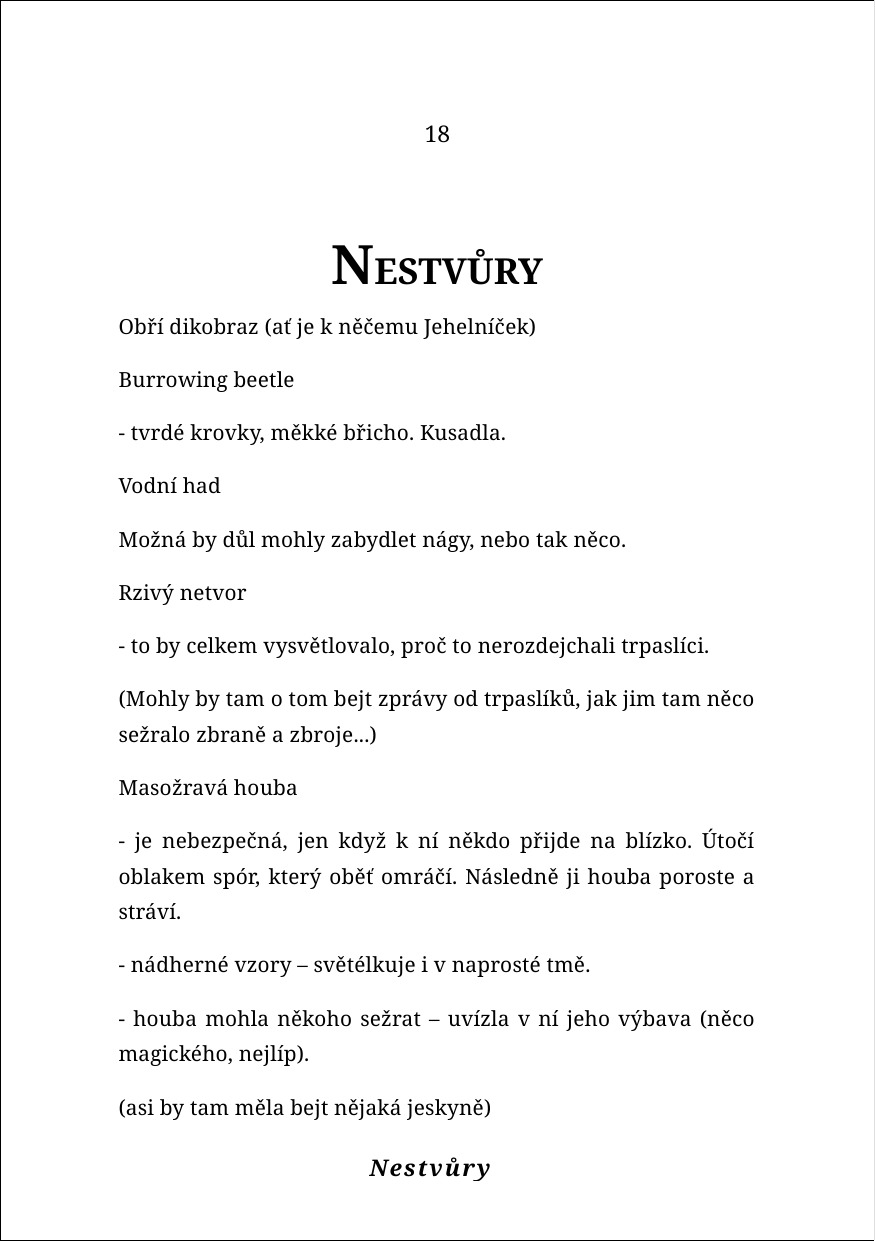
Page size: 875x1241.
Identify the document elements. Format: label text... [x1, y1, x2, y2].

text - nádherné vzory – světélkuje i v naprosté tmě. [118, 951, 756, 979]
text Masožravá houba [118, 773, 756, 802]
text Možná by důl mohly zabydlet nágy, nebo tak něco. [118, 525, 756, 553]
text Burrowing beetle [118, 365, 756, 393]
text - houba mohla někoho sežrat – uvízla v ní jeho výbava (něco magického, nejlíp). [118, 1004, 756, 1068]
text - tvrdé krovky, měkké břicho. Kusadla. [118, 418, 756, 447]
text Vodní had [118, 471, 756, 500]
text Rzivý netvor [118, 578, 756, 606]
subtitle Nestvůry [118, 226, 756, 300]
text - je nebezpečná, jen když k ní někdo přijde na blízko. Útočí oblakem spór, který oběť omráčí. Následně ji houba poroste a stráví. [118, 826, 756, 926]
text (Mohly by tam o tom bejt zprávy od trpaslíků, jak jim tam něco sežralo zbraně a zbroje...) [118, 684, 756, 748]
text Obří dikobraz (ať je k něčemu Jehelníček) [118, 312, 756, 340]
text - to by celkem vysvětlovalo, proč to nerozdejchali trpaslíci. [118, 631, 756, 659]
text (asi by tam měla bejt nějaká jeskyně) [118, 1093, 756, 1121]
